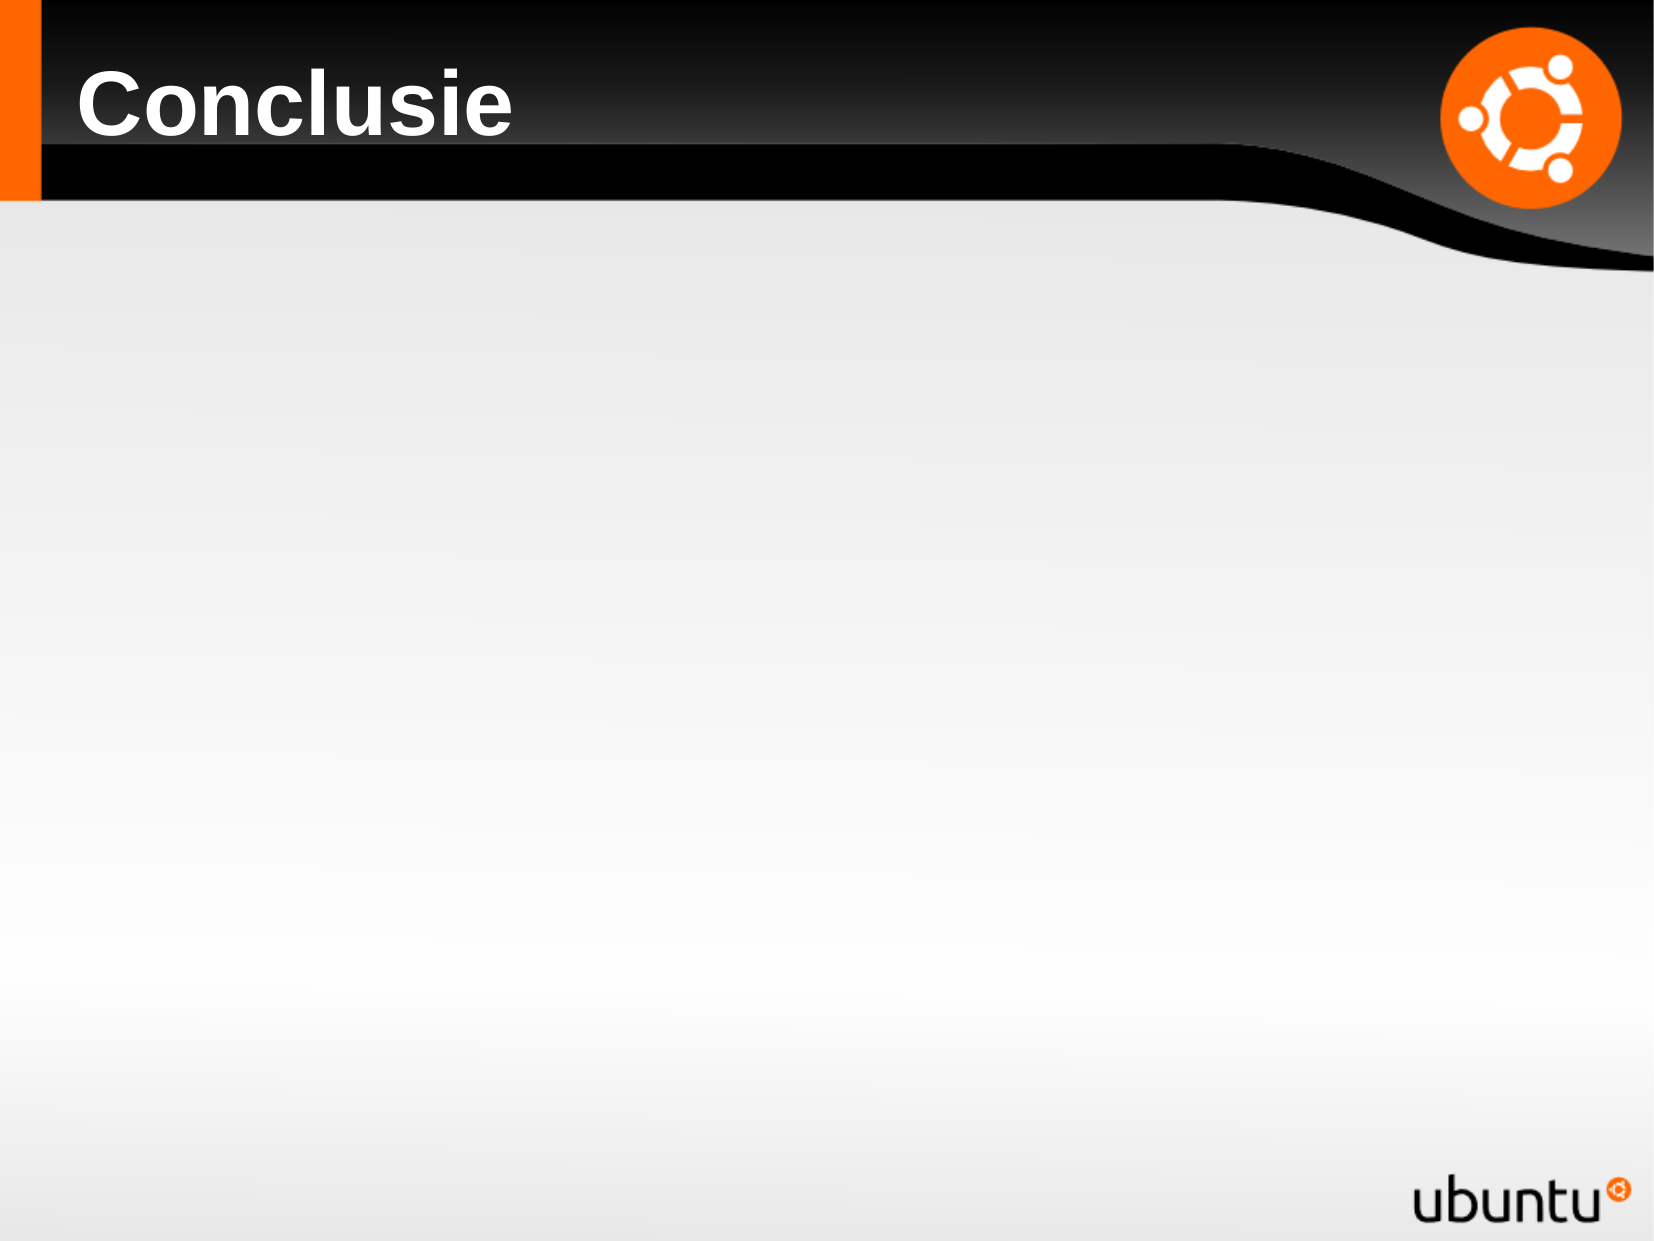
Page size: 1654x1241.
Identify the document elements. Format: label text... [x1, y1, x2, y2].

title Conclusie [76, 7, 1565, 200]
picture [0, 0, 1654, 1241]
